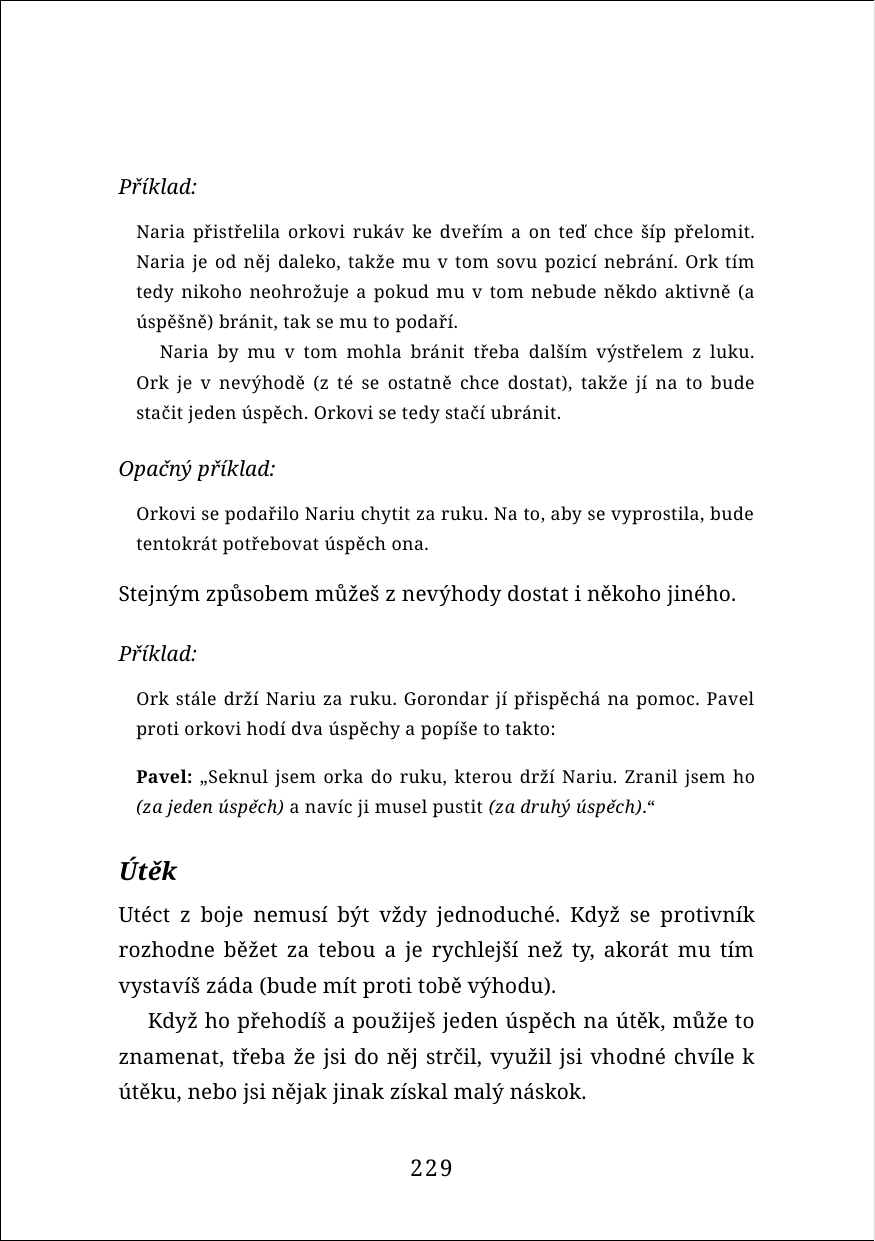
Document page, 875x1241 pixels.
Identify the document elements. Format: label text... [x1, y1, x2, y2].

text Utéct z boje nemusí být vždy jednoduché. Když se protivník rozhodne běžet za tebou a je rychlejší než ty, akorát mu tím vystavíš záda (bude mít proti tobě výhodu). Když ho přehodíš a použiješ jeden úspěch na útěk, může to znamenat, třeba že jsi do něj strčil, využil jsi vhodné chvíle k útěku, nebo jsi nějak jinak získal malý náskok. [118, 900, 756, 1106]
text Stejným způsobem můžeš z nevýhody dostat i někoho jiného. [118, 579, 756, 608]
text Naria přistřelila orkovi rukáv ke dveřím a on teď chce šíp přelomit. Naria je od něj daleko, takže mu v tom sovu pozicí nebrání. Ork tím tedy nikoho neohrožuje a pokud mu v tom nebude někdo aktivně (a úspěšně) bránit, tak se mu to podaří. Naria by mu v tom mohla bránit třeba dalším výstřelem z luku. Ork je v nevýhodě (z té se ostatně chce dostat), takže jí na to bude stačit jeden úspěch. Orkovi se tedy stačí ubránit. [136, 219, 756, 424]
text Příklad: [118, 172, 756, 200]
text Orkovi se podařilo Nariu chytit za ruku. Na to, aby se vyprostila, bude tentokrát potřebovat úspěch ona. [136, 501, 756, 556]
text Příklad: [118, 639, 756, 667]
subtitle Útěk [118, 854, 756, 888]
text Pavel: „Seknul jsem orka do ruku, kterou drží Nariu. Zranil jsem ho (za jeden úspěch) a navíc ji musel pustit (za druhý úspěch).“ [136, 764, 756, 818]
text Opačný příklad: [118, 454, 756, 483]
text Ork stále drží Nariu za ruku. Gorondar jí přispěchá na pomoc. Pavel proti orkovi hodí dva úspěchy a popíše to takto: [136, 686, 756, 740]
